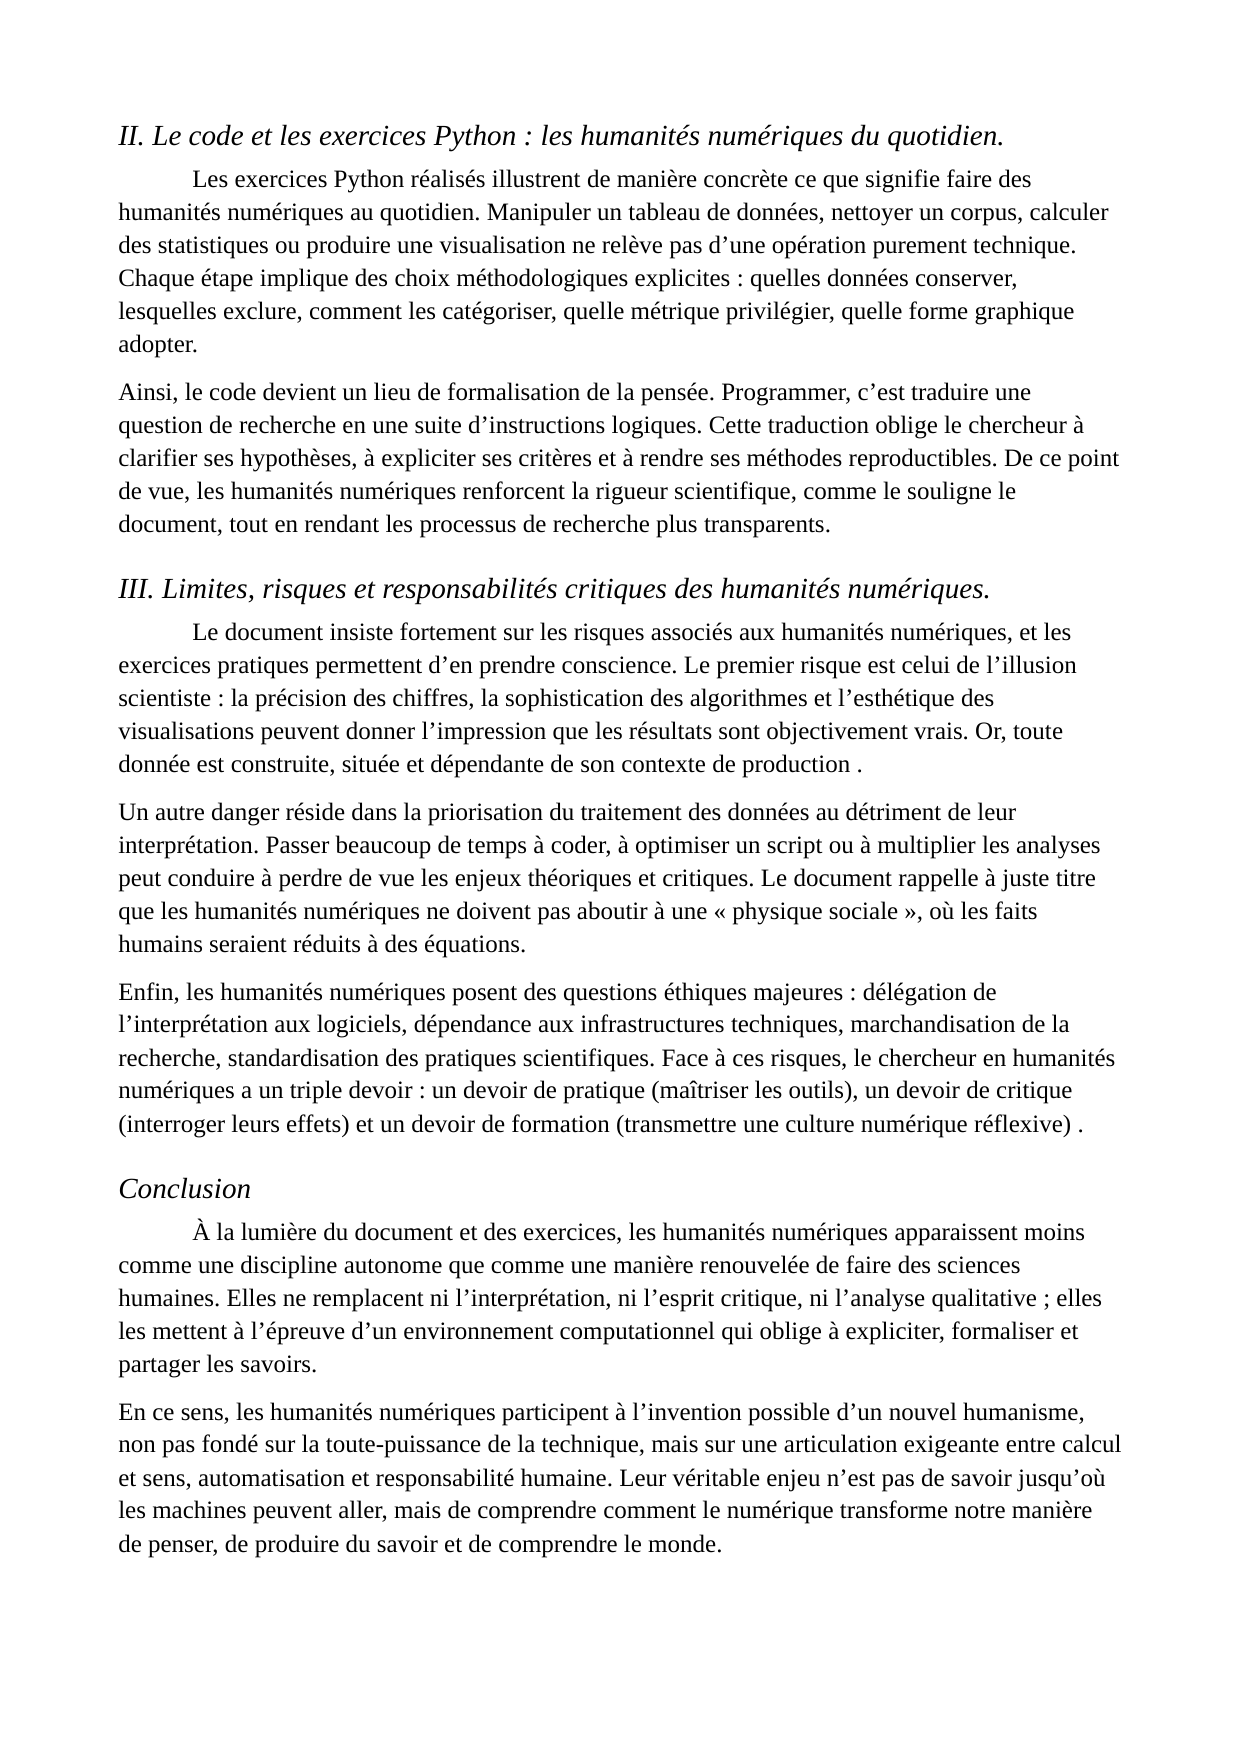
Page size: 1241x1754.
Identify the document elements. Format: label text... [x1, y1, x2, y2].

text Le document insiste fortement sur les risques associés aux humanités numériques, et les exercices pratiques permettent d’en prendre conscience. Le premier risque est celui de l’illusion scientiste : la précision des chiffres, la sophistication des algorithmes et l’esthétique des visualisations peuvent donner l’impression que les résultats sont objectivement vrais. Or, toute donnée est construite, située et dépendante de son contexte de production . [118, 617, 1122, 778]
text Les exercices Python réalisés illustrent de manière concrète ce que signifie faire des humanités numériques au quotidien. Manipuler un tableau de données, nettoyer un corpus, calculer des statistiques ou produire une visualisation ne relève pas d’une opération purement technique. Chaque étape implique des choix méthodologiques explicites : quelles données conserver, lesquelles exclure, comment les catégoriser, quelle métrique privilégier, quelle forme graphique adopter. [118, 164, 1122, 358]
text Enfin, les humanités numériques posent des questions éthiques majeures : délégation de l’interprétation aux logiciels, dépendance aux infrastructures techniques, marchandisation de la recherche, standardisation des pratiques scientifiques. Face à ces risques, le chercheur en humanités numériques a un triple devoir : un devoir de pratique (maîtriser les outils), un devoir de critique (interroger leurs effets) et un devoir de formation (transmettre une culture numérique réflexive) . [118, 977, 1122, 1137]
text Ainsi, le code devient un lieu de formalisation de la pensée. Programmer, c’est traduire une question de recherche en une suite d’instructions logiques. Cette traduction oblige le chercheur à clarifier ses hypothèses, à expliciter ses critères et à rendre ses méthodes reproductibles. De ce point de vue, les humanités numériques renforcent la rigueur scientifique, comme le souligne le document, tout en rendant les processus de recherche plus transparents. [118, 377, 1122, 538]
text En ce sens, les humanités numériques participent à l’invention possible d’un nouvel humanisme, non pas fondé sur la toute-puissance de la technique, mais sur une articulation exigeante entre calcul et sens, automatisation et responsabilité humaine. Leur véritable enjeu n’est pas de savoir jusqu’où les machines peuvent aller, mais de comprendre comment le numérique transforme notre manière de penser, de produire du savoir et de comprendre le monde. [118, 1397, 1122, 1557]
subtitle II. Le code et les exercices Python : les humanités numériques du quotidien. [118, 118, 1122, 152]
text Un autre danger réside dans la priorisation du traitement des données au détriment de leur interprétation. Passer beaucoup de temps à coder, à optimiser un script ou à multiplier les analyses peut conduire à perdre de vue les enjeux théoriques et critiques. Le document rappelle à juste titre que les humanités numériques ne doivent pas aboutir à une « physique sociale », où les faits humains seraient réduits à des équations. [118, 797, 1122, 958]
subtitle Conclusion [118, 1171, 1122, 1204]
text À la lumière du document et des exercices, les humanités numériques apparaissent moins comme une discipline autonome que comme une manière renouvelée de faire des sciences humaines. Elles ne remplacent ni l’interprétation, ni l’esprit critique, ni l’analyse qualitative ; elles les mettent à l’épreuve d’un environnement computationnel qui oblige à expliciter, formaliser et partager les savoirs. [118, 1217, 1122, 1378]
subtitle III. Limites, risques et responsabilités critiques des humanités numériques. [118, 571, 1122, 605]
